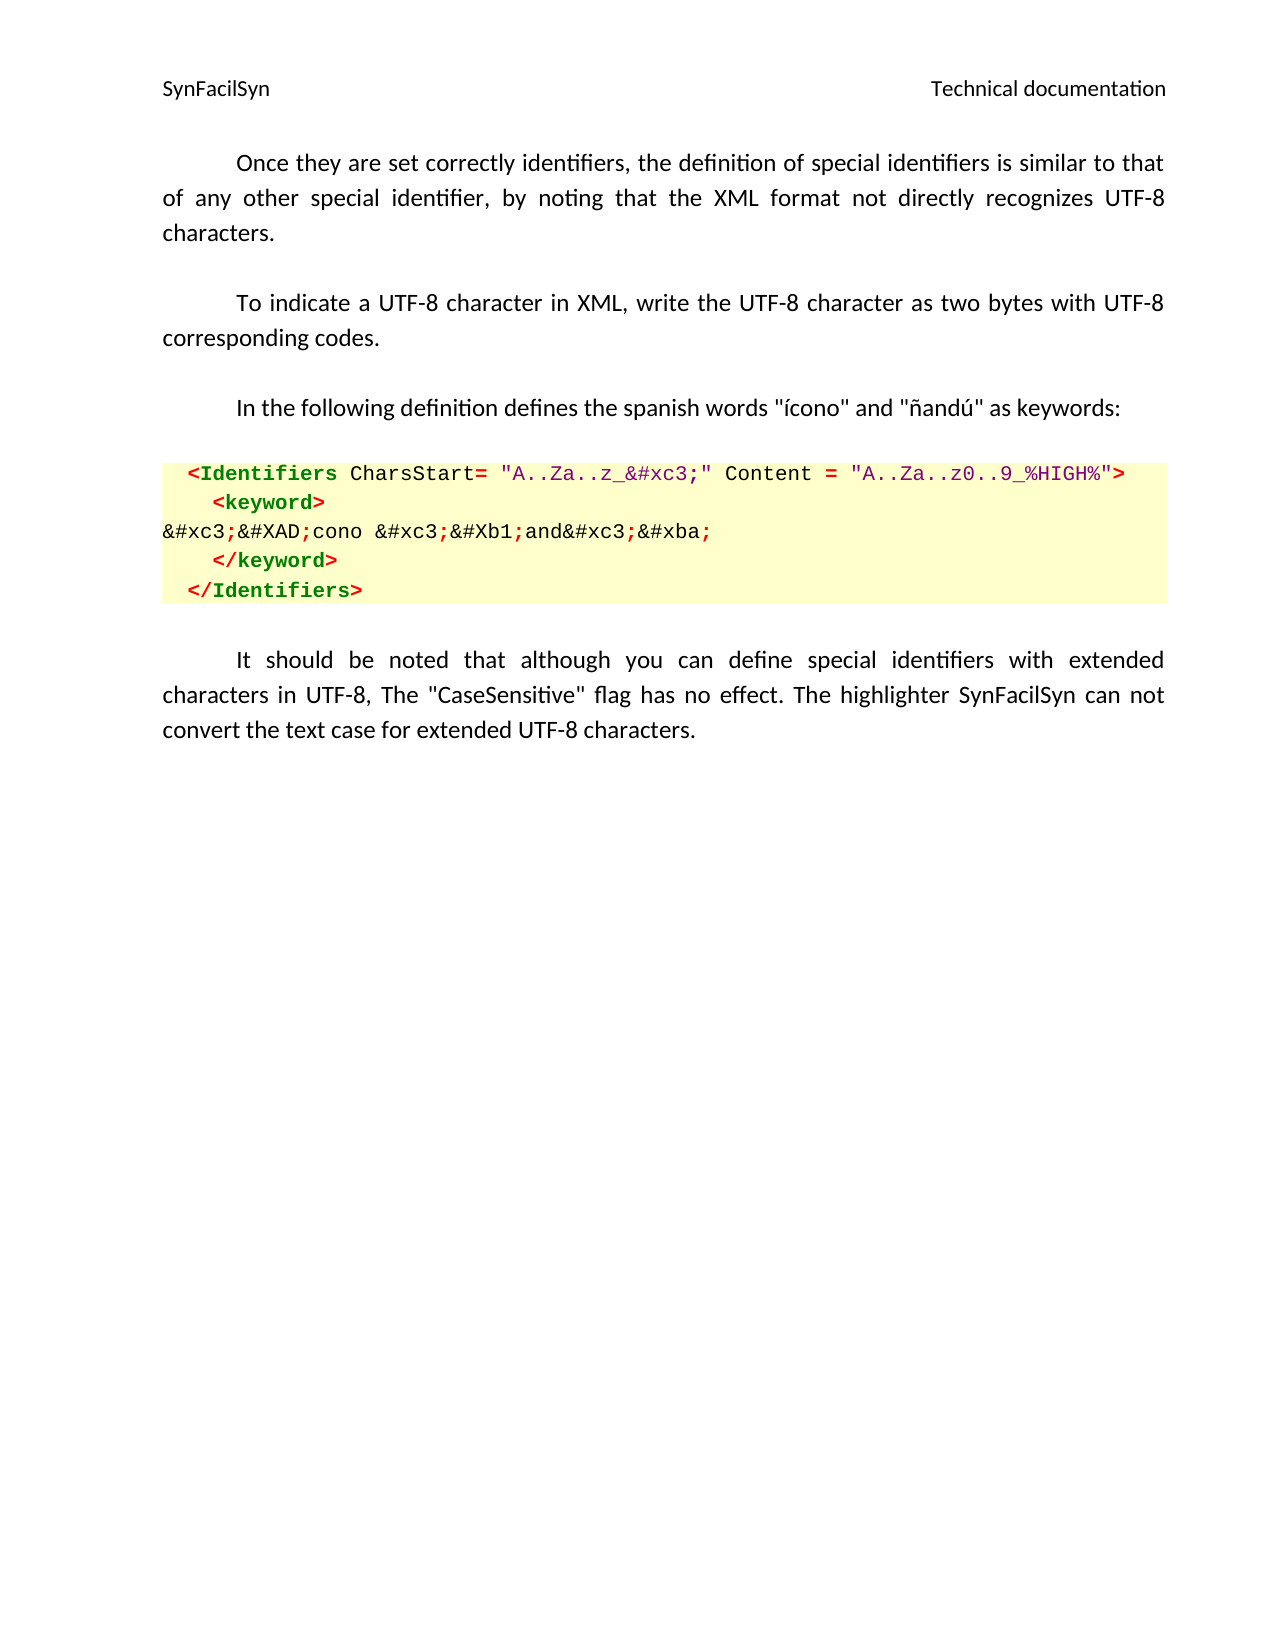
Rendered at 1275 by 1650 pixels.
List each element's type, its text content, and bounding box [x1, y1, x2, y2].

text </keyword> [162, 550, 1167, 574]
text It should be noted that although you can define special identifiers with extended characters in UTF-8, The "CaseSensitive" flag has no effect. The highlighter SynFacilSyn can not convert the text case for extended UTF-8 characters. [162, 644, 1167, 744]
text <Identifiers CharsStart= "A..Za..z_&#xc3;" Content = "A..Za..z0..9_%HIGH%"> [162, 463, 1167, 486]
text Once they are set correctly identifiers, the definition of special identifiers is similar to that of any other special identifier, by noting that the XML format not directly recognizes UTF-8 characters. [162, 148, 1167, 248]
text &#xc3;&#XAD;cono &#xc3;&#Xb1;and&#xc3;&#xba; [162, 521, 1167, 545]
text <keyword> [162, 492, 1167, 516]
text In the following definition defines the spanish words "ícono" and "ñandú" as keywords: [162, 393, 1167, 423]
text To indicate a UTF-8 character in XML, write the UTF-8 character as two bytes with UTF-8 corresponding codes. [162, 288, 1167, 353]
text </Identifiers> [162, 580, 1167, 603]
